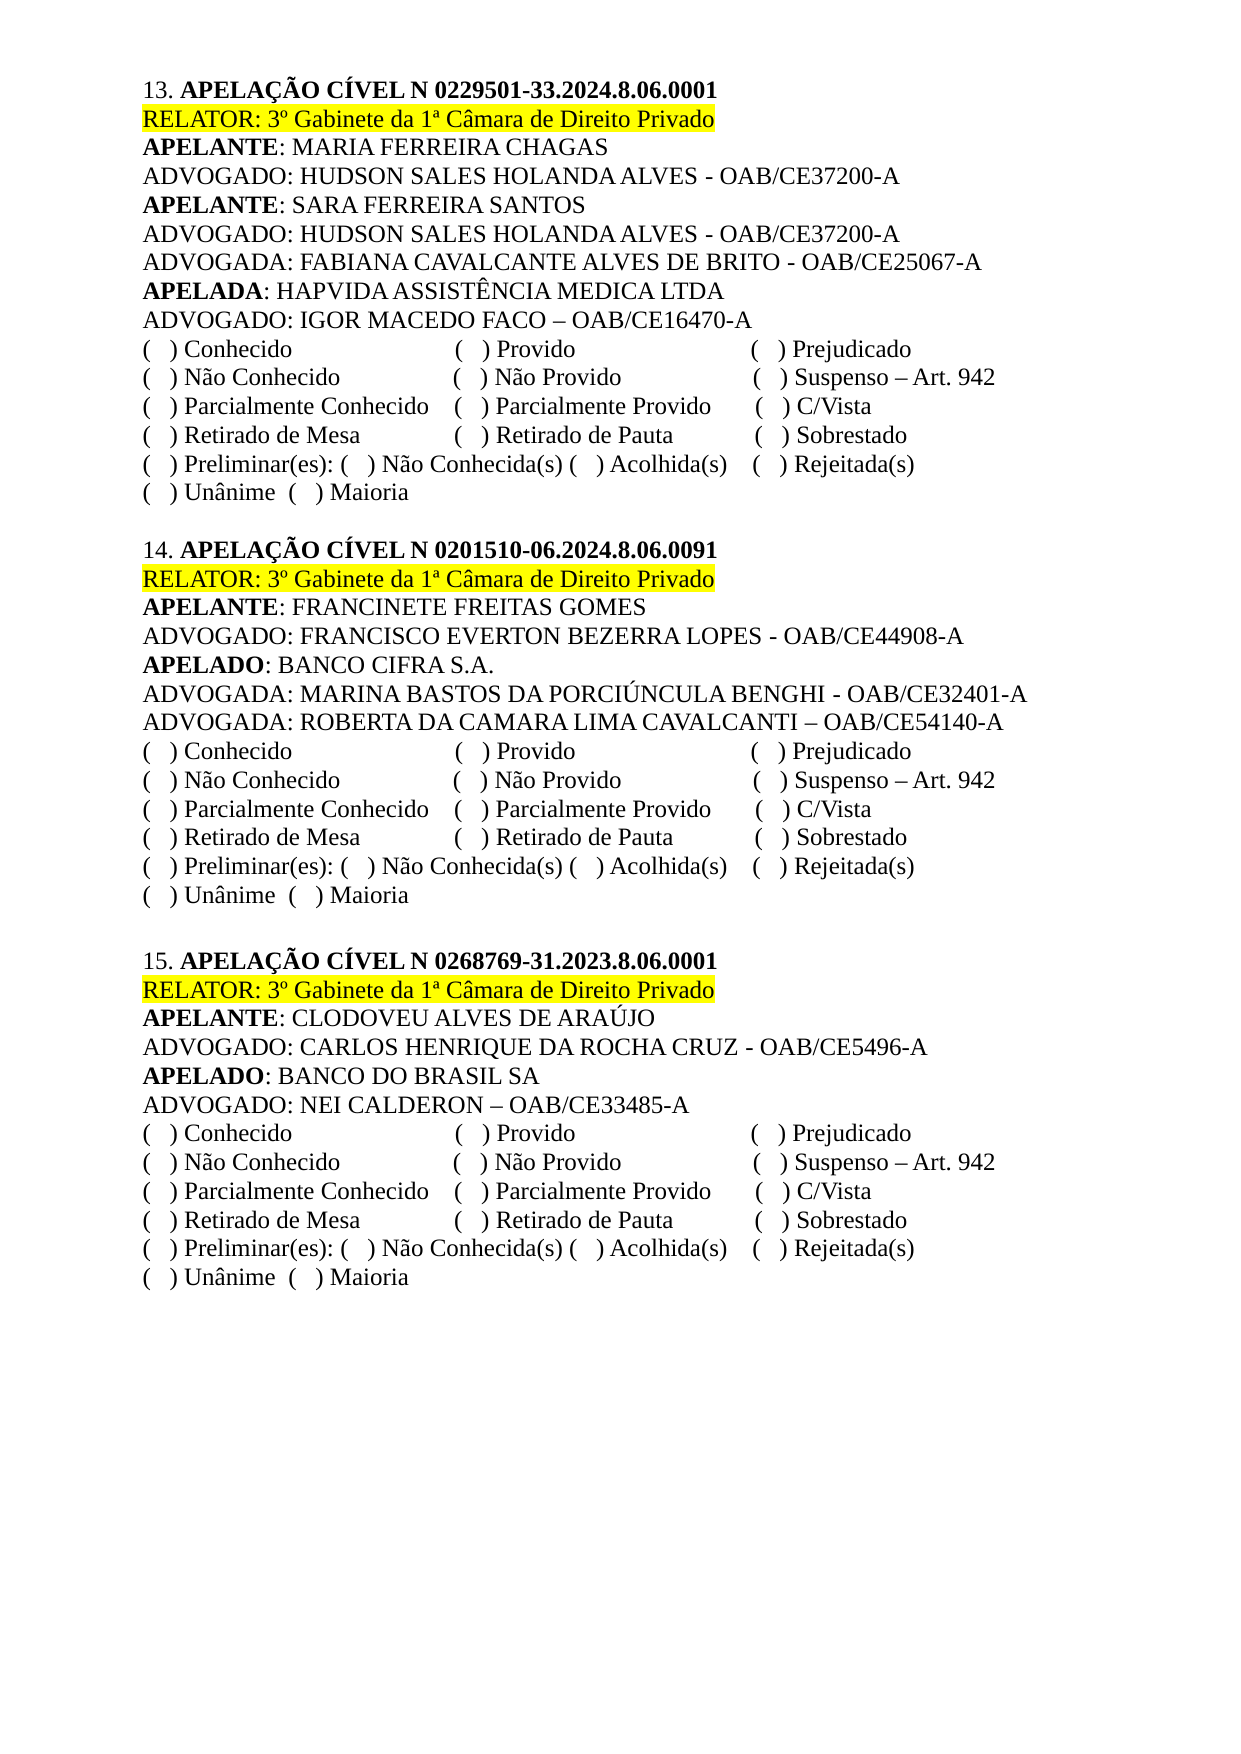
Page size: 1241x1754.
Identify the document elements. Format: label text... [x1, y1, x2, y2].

text ( ) Parcialmente Conhecido ( ) Parcialmente Provido ( ) C/Vista [142, 1176, 1141, 1205]
text ( ) Conhecido ( ) Provido ( ) Prejudicado [142, 1118, 1141, 1147]
text ( ) Preliminar(es): ( ) Não Conhecida(s) ( ) Acolhida(s) ( ) Rejeitada(s) [142, 449, 1141, 477]
text 14. APELAÇÃO CÍVEL N 0201510-06.2024.8.06.0091 RELATOR: 3º Gabinete da 1ª Câmara de Direito Privado APELANTE: FRANCINETE FREITAS GOMES ADVOGADO: FRANCISCO EVERTON BEZERRA LOPES - OAB/CE44908-A APELADO: BANCO CIFRA S.A. ADVOGADA: MARINA BASTOS DA PORCIÚNCULA BENGHI - OAB/CE32401-A ADVOGADA: ROBERTA DA CAMARA LIMA CAVALCANTI – OAB/CE54140-A [142, 535, 1141, 736]
text ( ) Preliminar(es): ( ) Não Conhecida(s) ( ) Acolhida(s) ( ) Rejeitada(s) [142, 1233, 1141, 1262]
text ( ) Retirado de Mesa ( ) Retirado de Pauta ( ) Sobrestado [142, 420, 1141, 449]
text ( ) Parcialmente Conhecido ( ) Parcialmente Provido ( ) C/Vista [142, 794, 1141, 822]
text ( ) Não Conhecido ( ) Não Provido ( ) Suspenso – Art. 942 [142, 362, 1141, 391]
text ( ) Retirado de Mesa ( ) Retirado de Pauta ( ) Sobrestado [142, 1205, 1141, 1233]
text 15. APELAÇÃO CÍVEL N 0268769-31.2023.8.06.0001 RELATOR: 3º Gabinete da 1ª Câmara de Direito Privado APELANTE: CLODOVEU ALVES DE ARAÚJO ADVOGADO: CARLOS HENRIQUE DA ROCHA CRUZ - OAB/CE5496-A APELADO: BANCO DO BRASIL SA ADVOGADO: NEI CALDERON – OAB/CE33485-A [142, 946, 1141, 1118]
text ( ) Preliminar(es): ( ) Não Conhecida(s) ( ) Acolhida(s) ( ) Rejeitada(s) [142, 851, 1141, 880]
text ( ) Conhecido ( ) Provido ( ) Prejudicado [142, 736, 1141, 765]
text 13. APELAÇÃO CÍVEL N 0229501-33.2024.8.06.0001 RELATOR: 3º Gabinete da 1ª Câmara de Direito Privado APELANTE: MARIA FERREIRA CHAGAS ADVOGADO: HUDSON SALES HOLANDA ALVES - OAB/CE37200-A APELANTE: SARA FERREIRA SANTOS ADVOGADO: HUDSON SALES HOLANDA ALVES - OAB/CE37200-A ADVOGADA: FABIANA CAVALCANTE ALVES DE BRITO - OAB/CE25067-A APELADA: HAPVIDA ASSISTÊNCIA MEDICA LTDA ADVOGADO: IGOR MACEDO FACO – OAB/CE16470-A [142, 75, 1141, 334]
text ( ) Conhecido ( ) Provido ( ) Prejudicado [142, 334, 1141, 362]
text ( ) Retirado de Mesa ( ) Retirado de Pauta ( ) Sobrestado [142, 822, 1141, 851]
text ( ) Não Conhecido ( ) Não Provido ( ) Suspenso – Art. 942 [142, 1147, 1141, 1176]
text ( ) Parcialmente Conhecido ( ) Parcialmente Provido ( ) C/Vista [142, 391, 1141, 420]
text ( ) Unânime ( ) Maioria [142, 880, 1141, 909]
text ( ) Unânime ( ) Maioria [142, 1262, 1141, 1291]
text ( ) Não Conhecido ( ) Não Provido ( ) Suspenso – Art. 942 [142, 765, 1141, 794]
text ( ) Unânime ( ) Maioria [142, 477, 1141, 506]
